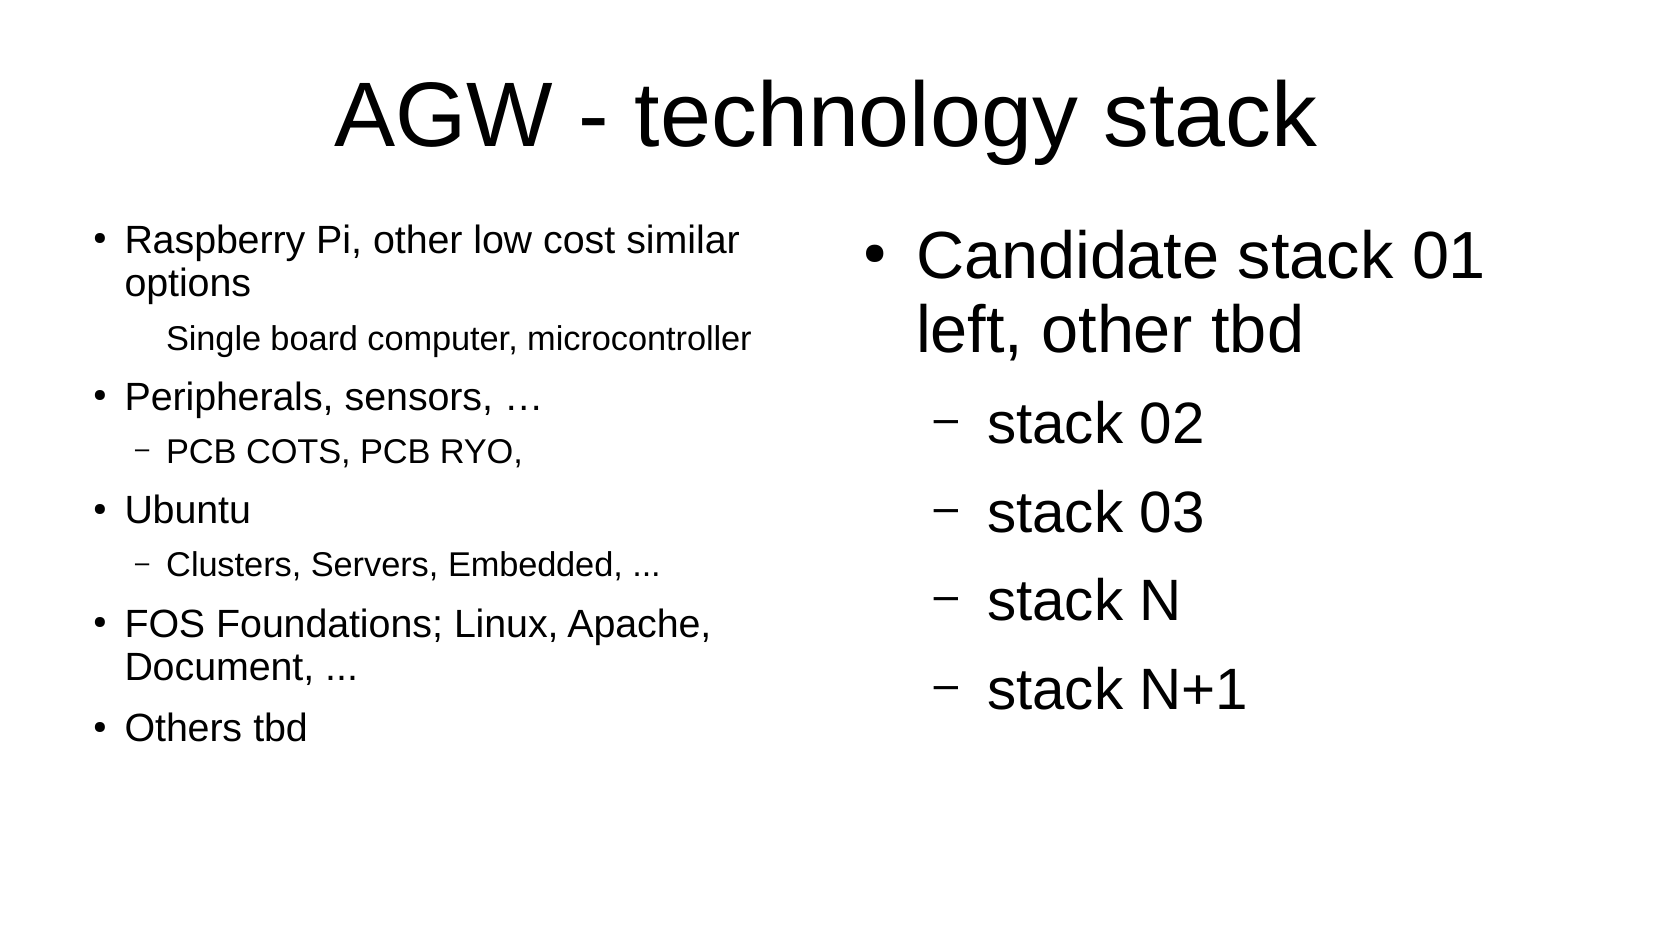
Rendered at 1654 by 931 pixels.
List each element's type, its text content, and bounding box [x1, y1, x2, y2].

list Raspberry Pi, other low cost similar options Single board computer, microcontroller Peripherals, sensors, … PCB COTS, PCB RYO, Ubuntu Clusters, Servers, Embedded, ... FOS Foundations; Linux, Apache, Document, ... Others tbd [82, 217, 809, 758]
title AGW - technology stack [82, 37, 1571, 193]
list Candidate stack 01 left, other tbd stack 02 stack 03 stack N stack N+1 [845, 217, 1572, 758]
